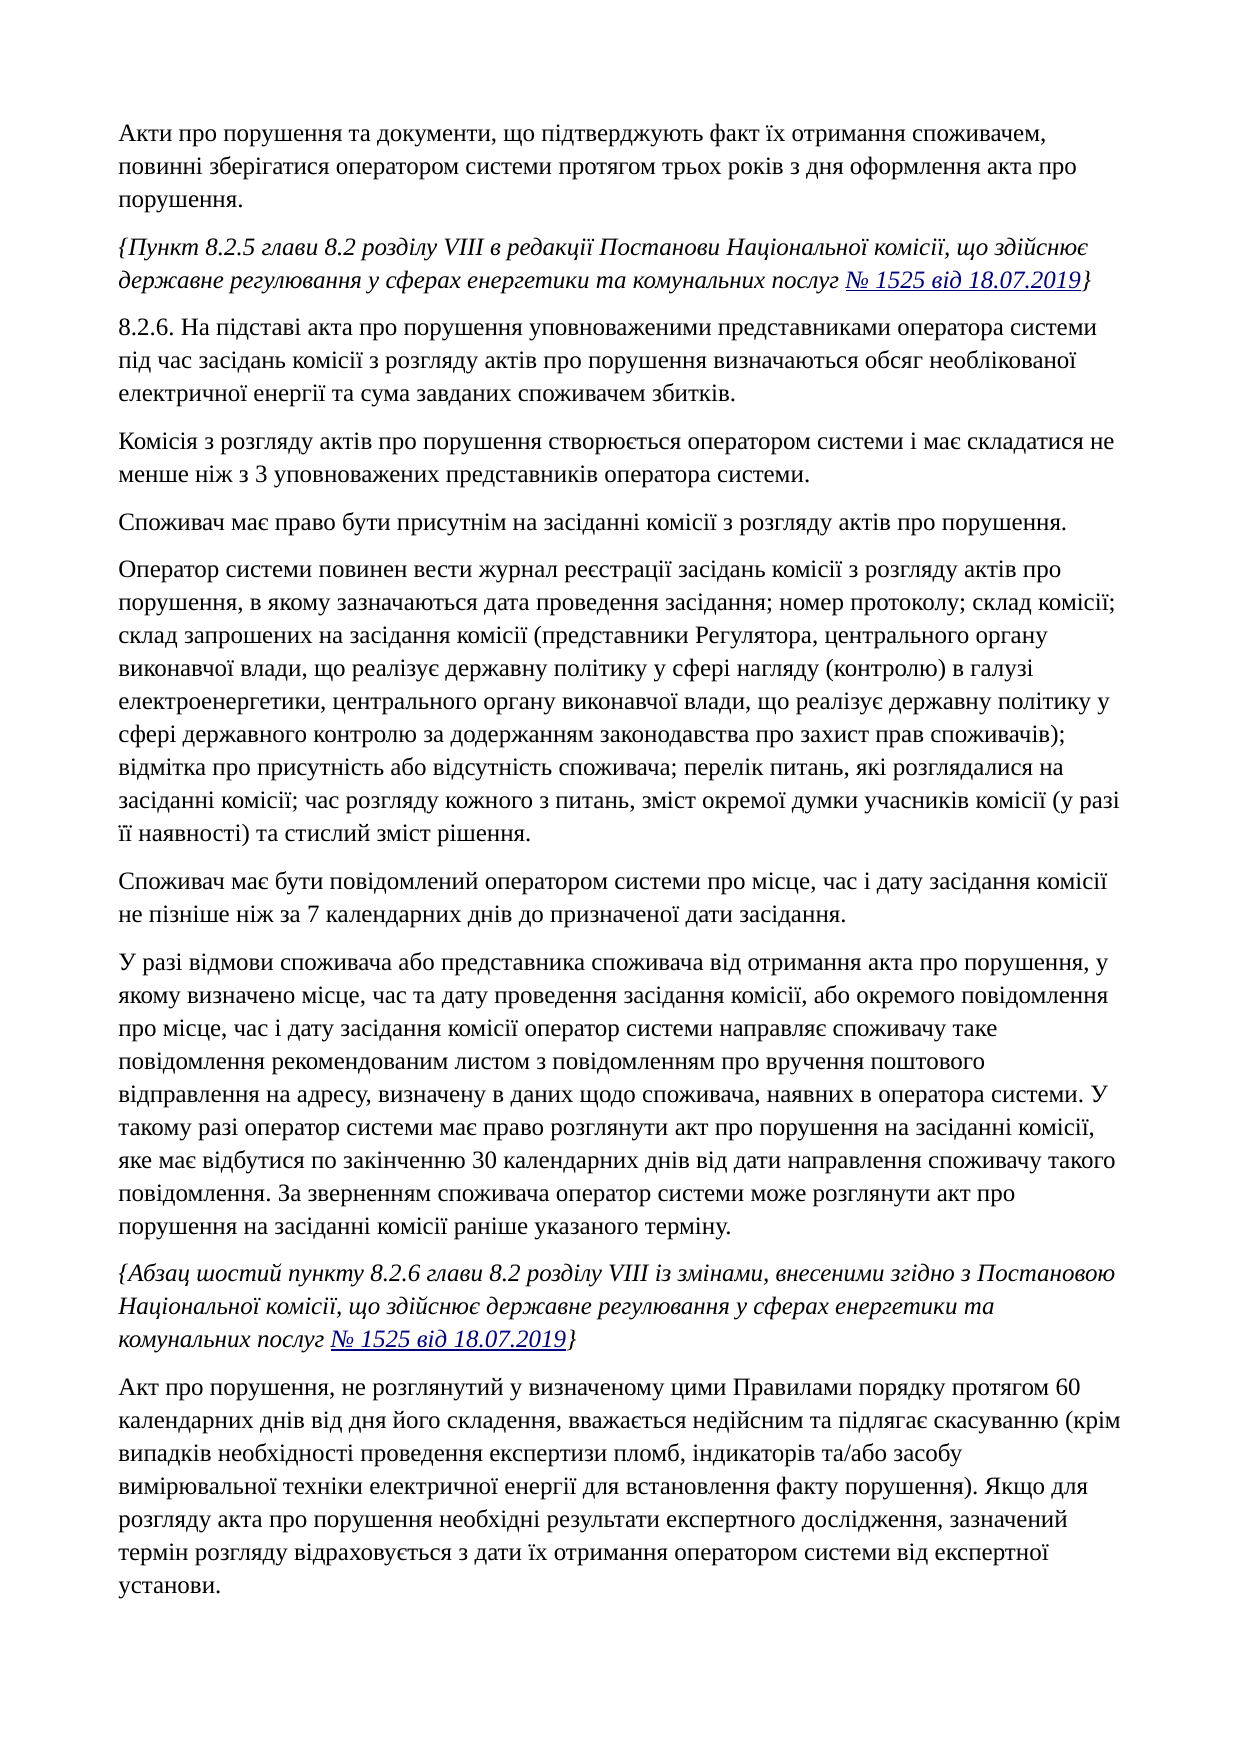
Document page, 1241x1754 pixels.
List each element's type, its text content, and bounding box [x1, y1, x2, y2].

text Споживач має бути повідомлений оператором системи про місце, час і дату засідання комісії не пізніше ніж за 7 календарних днів до призначеної дати засідання. [118, 866, 1122, 928]
text У разі відмови споживача або представника споживача від отримання акта про порушення, у якому визначено місце, час та дату проведення засідання комісії, або окремого повідомлення про місце, час і дату засідання комісії оператор системи направляє споживачу таке повідомлення рекомендованим листом з повідомленням про вручення поштового відправлення на адресу, визначену в даних щодо споживача, наявних в оператора системи. У такому разі оператор системи має право розглянути акт про порушення на засіданні комісії, яке має відбутися по закінченню 30 календарних днів від дати направлення споживачу такого повідомлення. За зверненням споживача оператор системи може розглянути акт про порушення на засіданні комісії раніше указаного терміну. [118, 947, 1122, 1239]
text {Пункт 8.2.5 глави 8.2 розділу VIII в редакції Постанови Національної комісії, що здійснює державне регулювання у сферах енергетики та комунальних послуг № 1525 від 18.07.2019} [118, 232, 1122, 293]
text 8.2.6. На підставі акта про порушення уповноваженими представниками оператора системи під час засідань комісії з розгляду актів про порушення визначаються обсяг необлікованої електричної енергії та сума завданих споживачем збитків. [118, 312, 1122, 407]
text Акти про порушення та документи, що підтверджують факт їх отримання споживачем, повинні зберігатися оператором системи протягом трьох років з дня оформлення акта про порушення. [118, 118, 1122, 213]
text Акт про порушення, не розглянутий у визначеному цими Правилами порядку протягом 60 календарних днів від дня його складення, вважається недійсним та підлягає скасуванню (крім випадків необхідності проведення експертизи пломб, індикаторів та/або засобу вимірювальної техніки електричної енергії для встановлення факту порушення). Якщо для розгляду акта про порушення необхідні результати експертного дослідження, зазначений термін розгляду відраховується з дати їх отримання оператором системи від експертної установи. [118, 1372, 1122, 1599]
text {Абзац шостий пункту 8.2.6 глави 8.2 розділу VIII із змінами, внесеними згідно з Постановою Національної комісії, що здійснює державне регулювання у сферах енергетики та комунальних послуг № 1525 від 18.07.2019} [118, 1258, 1122, 1353]
text Споживач має право бути присутнім на засіданні комісії з розгляду актів про порушення. [118, 507, 1122, 535]
text Оператор системи повинен вести журнал реєстрації засідань комісії з розгляду актів про порушення, в якому зазначаються дата проведення засідання; номер протоколу; склад комісії; склад запрошених на засідання комісії (представники Регулятора, центрального органу виконавчої влади, що реалізує державну політику у сфері нагляду (контролю) в галузі електроенергетики, центрального органу виконавчої влади, що реалізує державну політику у сфері державного контролю за додержанням законодавства про захист прав споживачів); відмітка про присутність або відсутність споживача; перелік питань, які розглядалися на засіданні комісії; час розгляду кожного з питань, зміст окремої думки учасників комісії (у разі її наявності) та стислий зміст рішення. [118, 554, 1122, 847]
text Комісія з розгляду актів про порушення створюється оператором системи і має складатися не менше ніж з 3 уповноважених представників оператора системи. [118, 426, 1122, 488]
